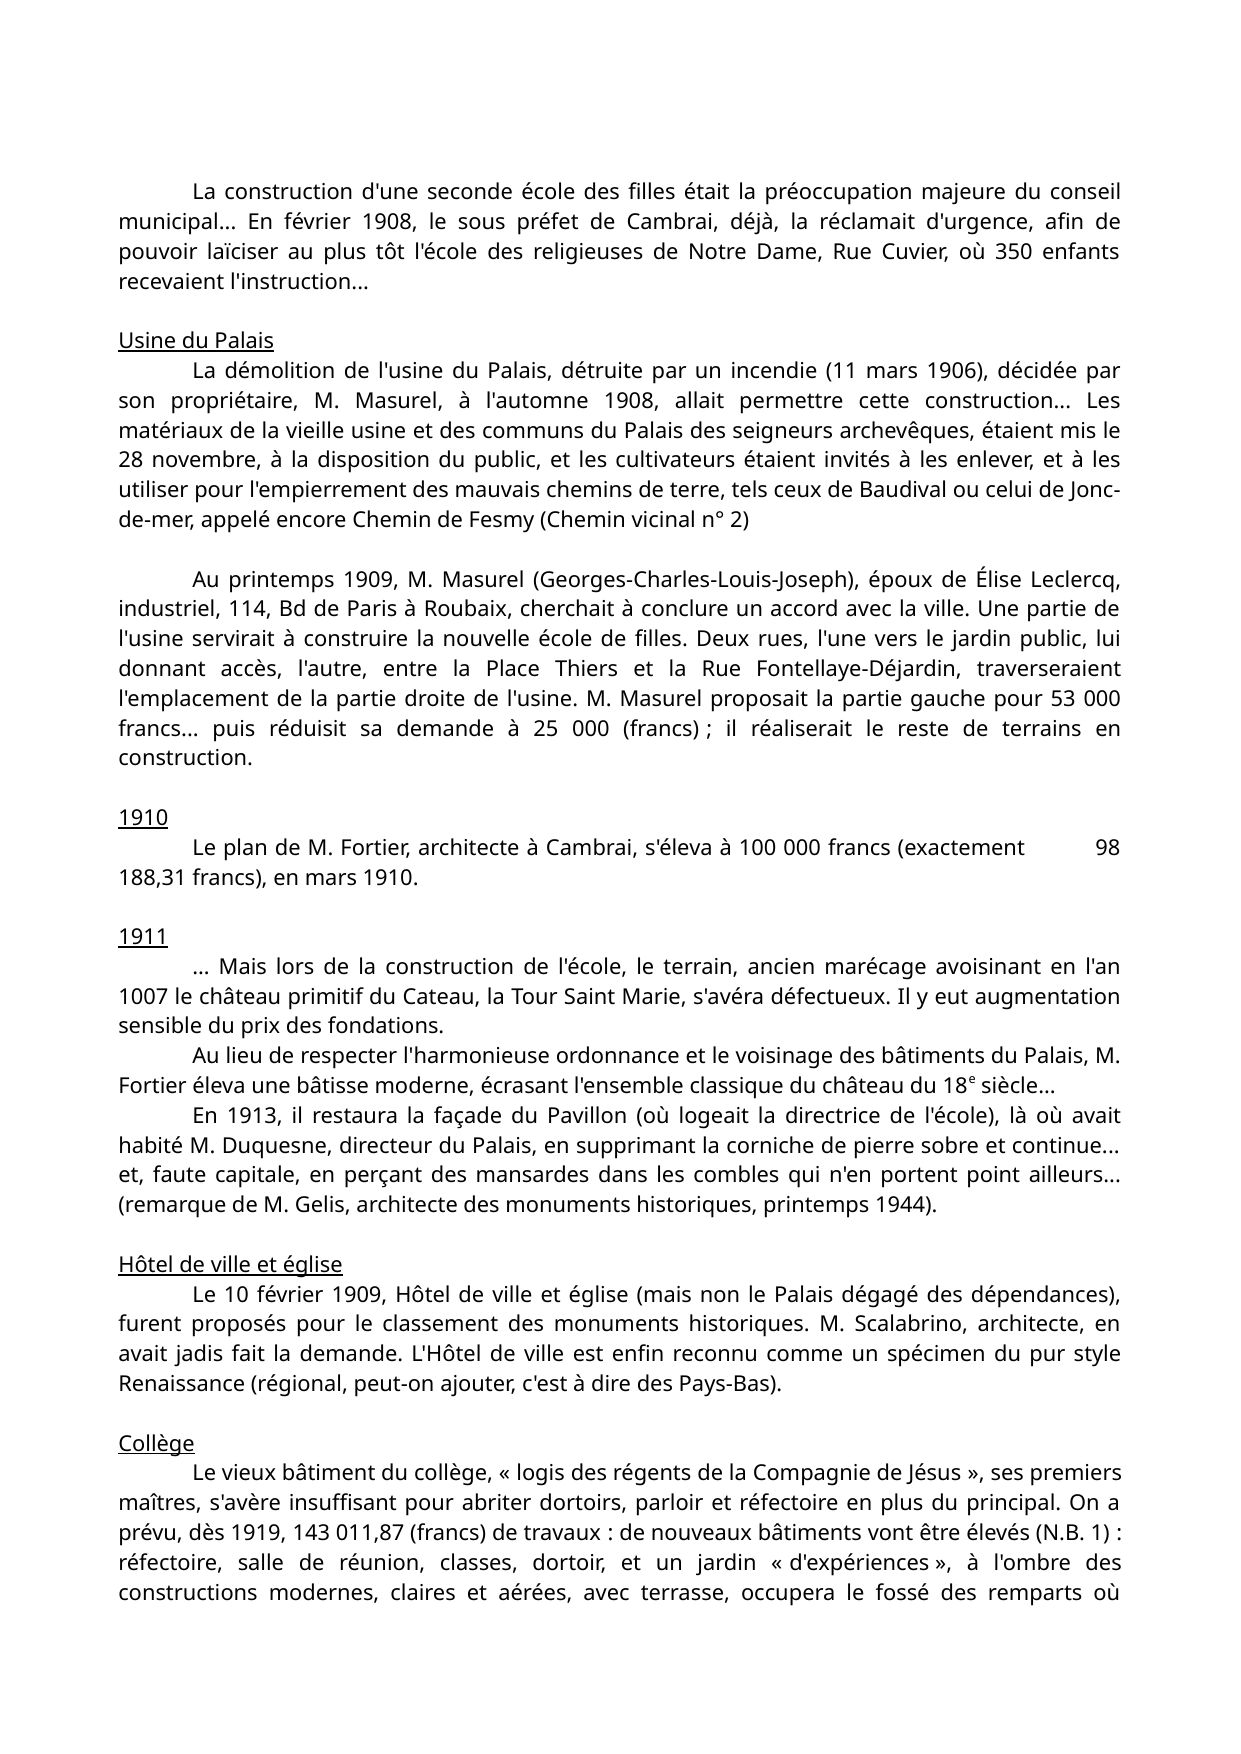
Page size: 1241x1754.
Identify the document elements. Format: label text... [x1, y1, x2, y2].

text 1910 [118, 802, 1122, 832]
text 1911 [118, 921, 1122, 951]
text Hôtel de ville et église [118, 1249, 1122, 1279]
text En 1913, il restaura la façade du Pavillon (où logeait la directrice de l'école), là où avait habité M. Duquesne, directeur du Palais, en supprimant la corniche de pierre sobre et continue... et, faute capitale, en perçant des mansardes dans les combles qui n'en portent point ailleurs... (remarque de M. Gelis, architecte des monuments historiques, printemps 1944). [118, 1100, 1122, 1219]
text Collège [118, 1428, 1122, 1457]
text Le 10 février 1909, Hôtel de ville et église (mais non le Palais dégagé des dépendances), furent proposés pour le classement des monuments historiques. M. Scalabrino, architecte, en avait jadis fait la demande. L'Hôtel de ville est enfin reconnu comme un spécimen du pur style Renaissance (régional, peut-on ajouter, c'est à dire des Pays-Bas). [118, 1279, 1122, 1398]
text Usine du Palais [118, 325, 1122, 355]
text La démolition de l'usine du Palais, détruite par un incendie (11 mars 1906), décidée par son propriétaire, M. Masurel, à l'automne 1908, allait permettre cette construction... Les matériaux de la vieille usine et des communs du Palais des seigneurs archevêques, étaient mis le 28 novembre, à la disposition du public, et les cultivateurs étaient invités à les enlever, et à les utiliser pour l'empierrement des mauvais chemins de terre, tels ceux de Baudival ou celui de Jonc-de-mer, appelé encore Chemin de Fesmy (Chemin vicinal n° 2) [118, 355, 1122, 534]
text … Mais lors de la construction de l'école, le terrain, ancien marécage avoisinant en l'an 1007 le château primitif du Cateau, la Tour Saint Marie, s'avéra défectueux. Il y eut augmentation sensible du prix des fondations. [118, 951, 1122, 1040]
text La construction d'une seconde école des filles était la préoccupation majeure du conseil municipal... En février 1908, le sous préfet de Cambrai, déjà, la réclamait d'urgence, afin de pouvoir laïciser au plus tôt l'école des religieuses de Notre Dame, Rue Cuvier, où 350 enfants recevaient l'instruction... [118, 176, 1122, 296]
text Le plan de M. Fortier, architecte à Cambrai, s'éleva à 100 000 francs (exactement 98 188,31 francs), en mars 1910. [118, 832, 1122, 891]
text Le vieux bâtiment du collège, « logis des régents de la Compagnie de Jésus », ses premiers maîtres, s'avère insuffisant pour abriter dortoirs, parloir et réfectoire en plus du principal. On a prévu, dès 1919, 143 011,87 (francs) de travaux : de nouveaux bâtiments vont être élevés (N.B. 1) : réfectoire, salle de réunion, classes, dortoir, et un jardin « d'expériences », à l'ombre des constructions modernes, claires et aérées, avec terrasse, occupera le fossé des remparts où [118, 1457, 1122, 1606]
text Au lieu de respecter l'harmonieuse ordonnance et le voisinage des bâtiments du Palais, M. Fortier éleva une bâtisse moderne, écrasant l'ensemble classique du château du 18e siècle... [118, 1040, 1122, 1100]
text Au printemps 1909, M. Masurel (Georges-Charles-Louis-Joseph), époux de Élise Leclercq, industriel, 114, Bd de Paris à Roubaix, cherchait à conclure un accord avec la ville. Une partie de l'usine servirait à construire la nouvelle école de filles. Deux rues, l'une vers le jardin public, lui donnant accès, l'autre, entre la Place Thiers et la Rue Fontellaye-Déjardin, traverseraient l'emplacement de la partie droite de l'usine. M. Masurel proposait la partie gauche pour 53 000 francs... puis réduisit sa demande à 25 000 (francs) ; il réaliserait le reste de terrains en construction. [118, 564, 1122, 772]
